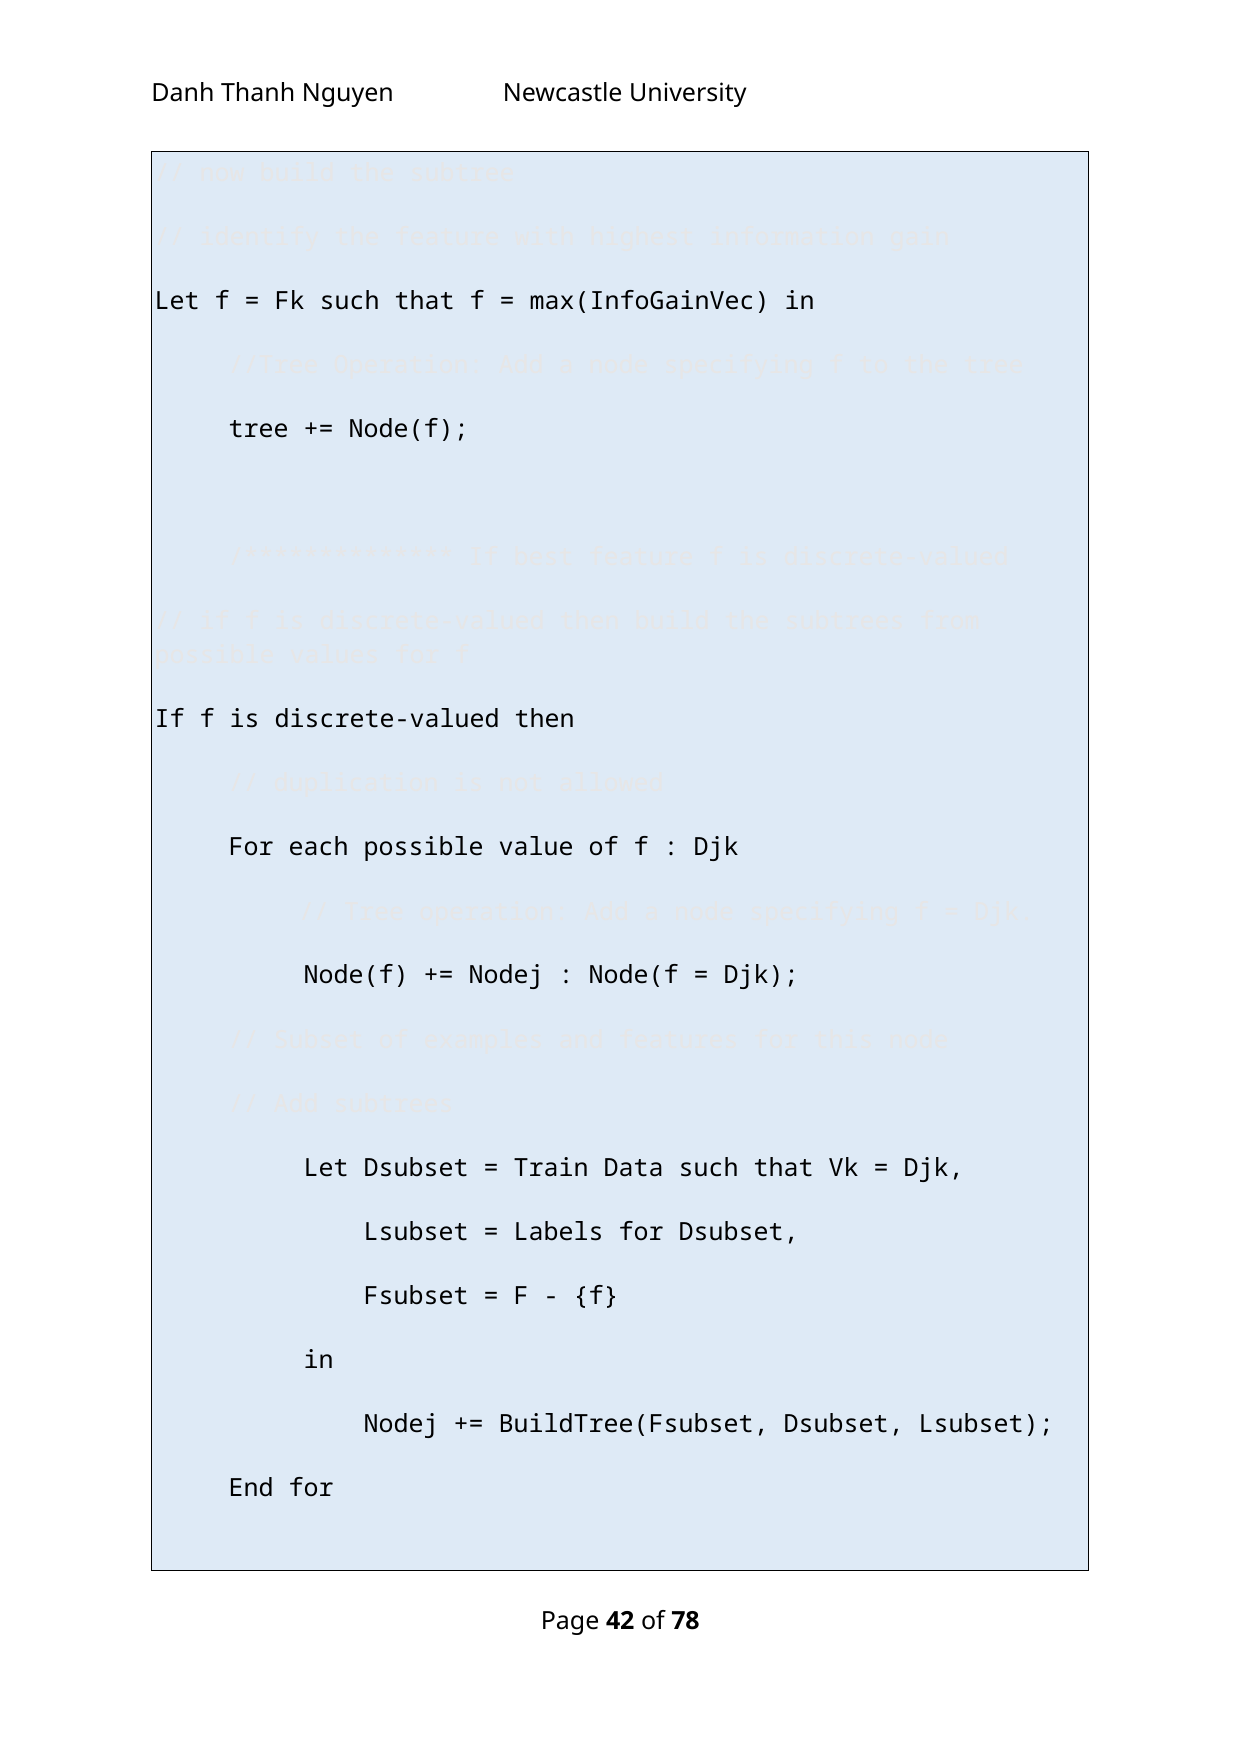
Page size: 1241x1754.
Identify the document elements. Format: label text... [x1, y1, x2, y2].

text Nodej += BuildTree(Fsubset, Dsubset, Lsubset); [152, 1402, 1088, 1440]
text in [152, 1338, 1088, 1376]
text // if f is discrete-valued then build the subtrees from possible values for f [152, 600, 1088, 671]
text // Subset of examples and features for this node [152, 1018, 1088, 1055]
text // now build the subtree [152, 152, 1088, 188]
text Lsubset = Labels for Dsubset, [152, 1210, 1088, 1247]
text Let Dsubset = Train Data such that Vk = Djk, [152, 1146, 1088, 1183]
text //Tree Operation: Add a node specifying f to the tree [152, 343, 1088, 381]
text Fsubset = F - {f} [152, 1274, 1088, 1312]
text If f is discrete-valued then [152, 698, 1088, 735]
text /************** If best feature f is discrete-valued [152, 536, 1088, 573]
text Let f = Fk such that f = max(InfoGainVec) in [152, 279, 1088, 317]
text Node(f) += Nodej : Node(f = Djk); [152, 954, 1088, 991]
text // identify the feature with highest information gain [152, 215, 1088, 252]
text // Tree operation: Add a node specifying f = Djk. [152, 890, 1088, 927]
text tree += Node(f); [152, 407, 1088, 445]
text // duplication is not allowed [152, 762, 1088, 799]
text End for [152, 1467, 1088, 1504]
text For each possible value of f : Djk [152, 826, 1088, 863]
text // Add subtrees [152, 1082, 1088, 1119]
